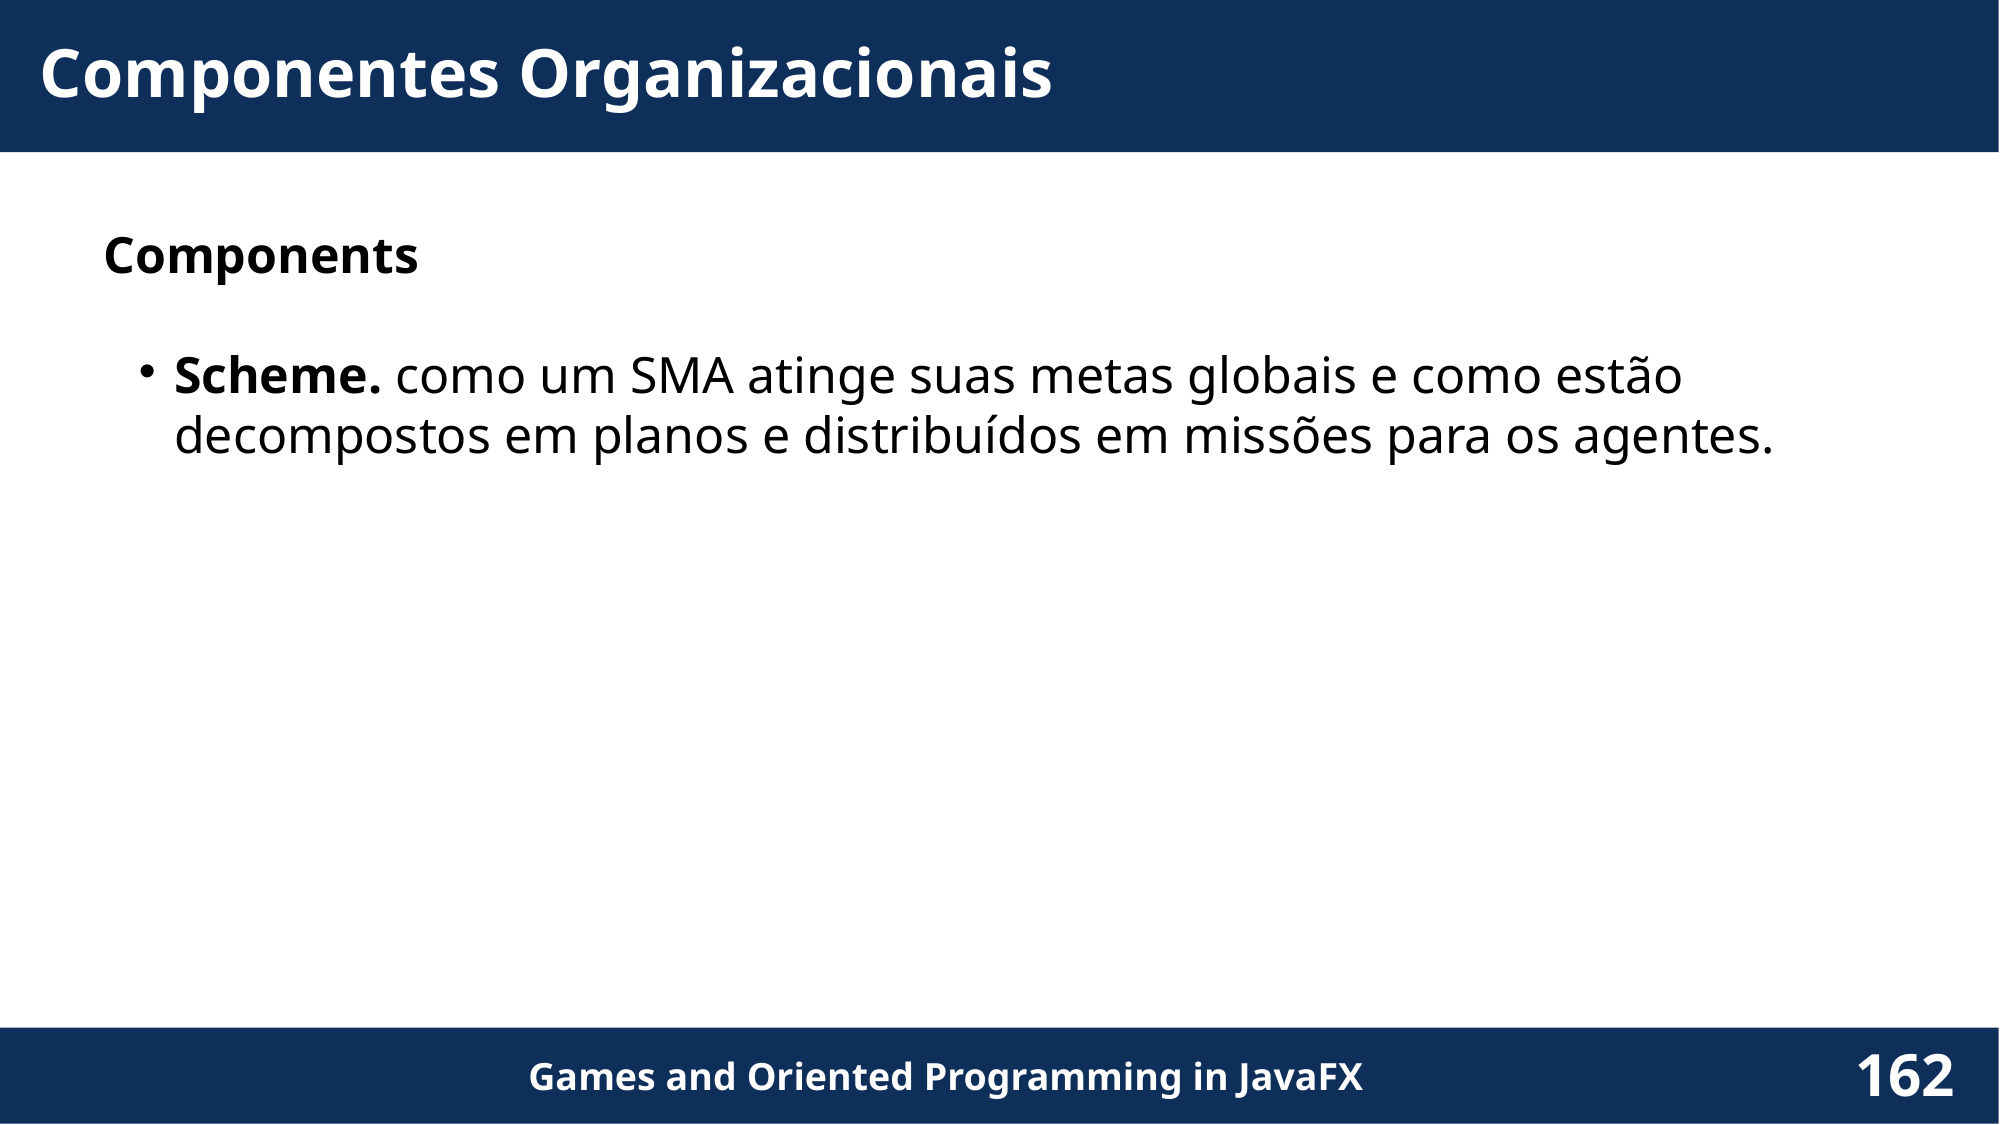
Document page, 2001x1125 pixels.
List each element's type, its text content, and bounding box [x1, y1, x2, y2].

text_box Componentes Organizacionais [25, 23, 1999, 119]
text_box Components Scheme. como um SMA atinge suas metas globais e como estão decompostos em planos e distribuídos em missões para os agentes. [88, 216, 1949, 472]
